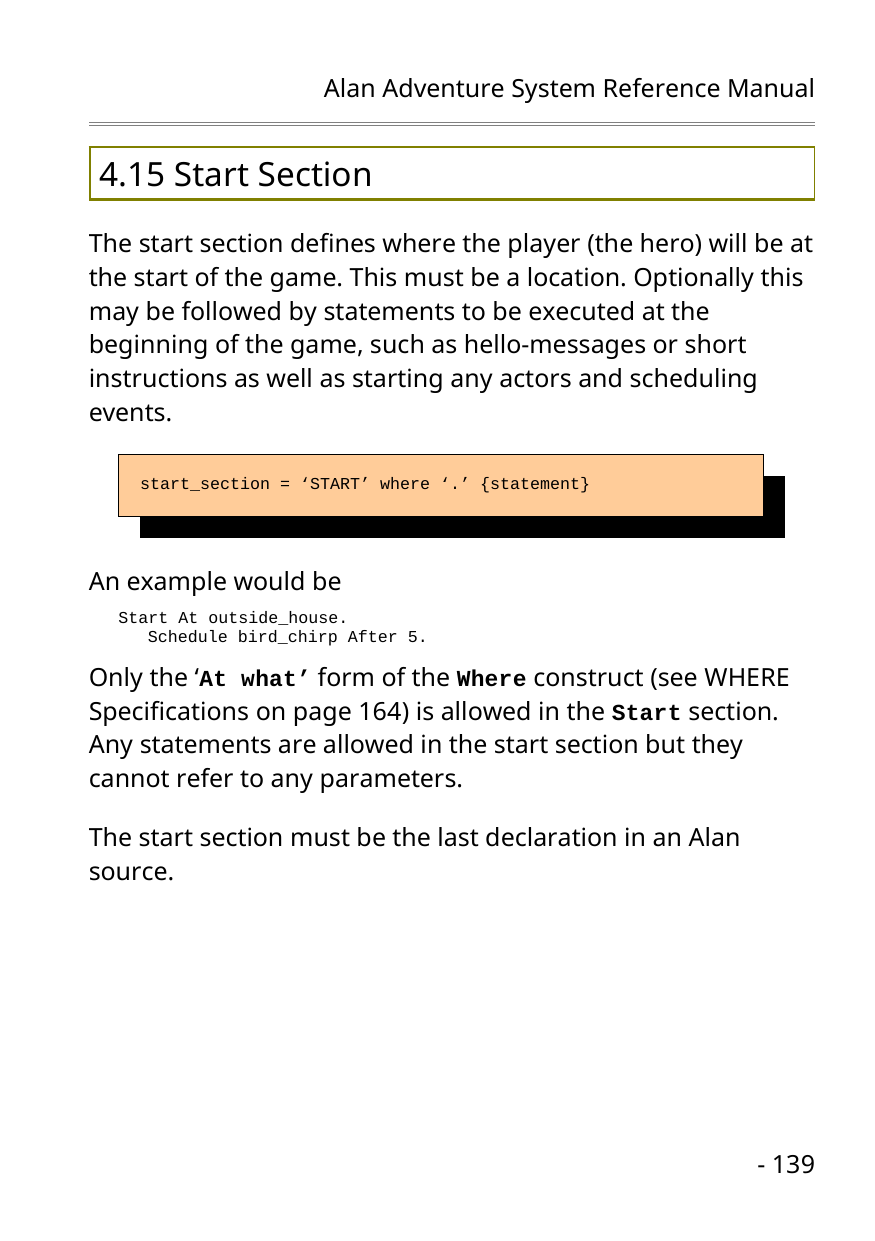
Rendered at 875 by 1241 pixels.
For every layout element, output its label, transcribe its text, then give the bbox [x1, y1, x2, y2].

text The start section must be the last declaration in an Alan source. [88, 820, 815, 888]
text Start At outside_house. Schedule bird_chirp After 5. [118, 610, 815, 647]
text The start section defines where the player (the hero) will be at the start of the game. This must be a location. Optionally this may be followed by statements to be executed at the beginning of the game, such as hello-messages or short instructions as well as starting any actors and scheduling events. [88, 226, 815, 429]
text start_section = ‘START’ where ‘.’ {statement} [119, 455, 763, 516]
text Only the ‘At what’ form of the Where construct (see WHERE Specifications on page 131) is allowed in the Start section. Any statements are allowed in the start section but they cannot refer to any parameters. [88, 659, 815, 795]
text An example would be [88, 563, 815, 597]
subtitle Start Section [91, 148, 814, 198]
